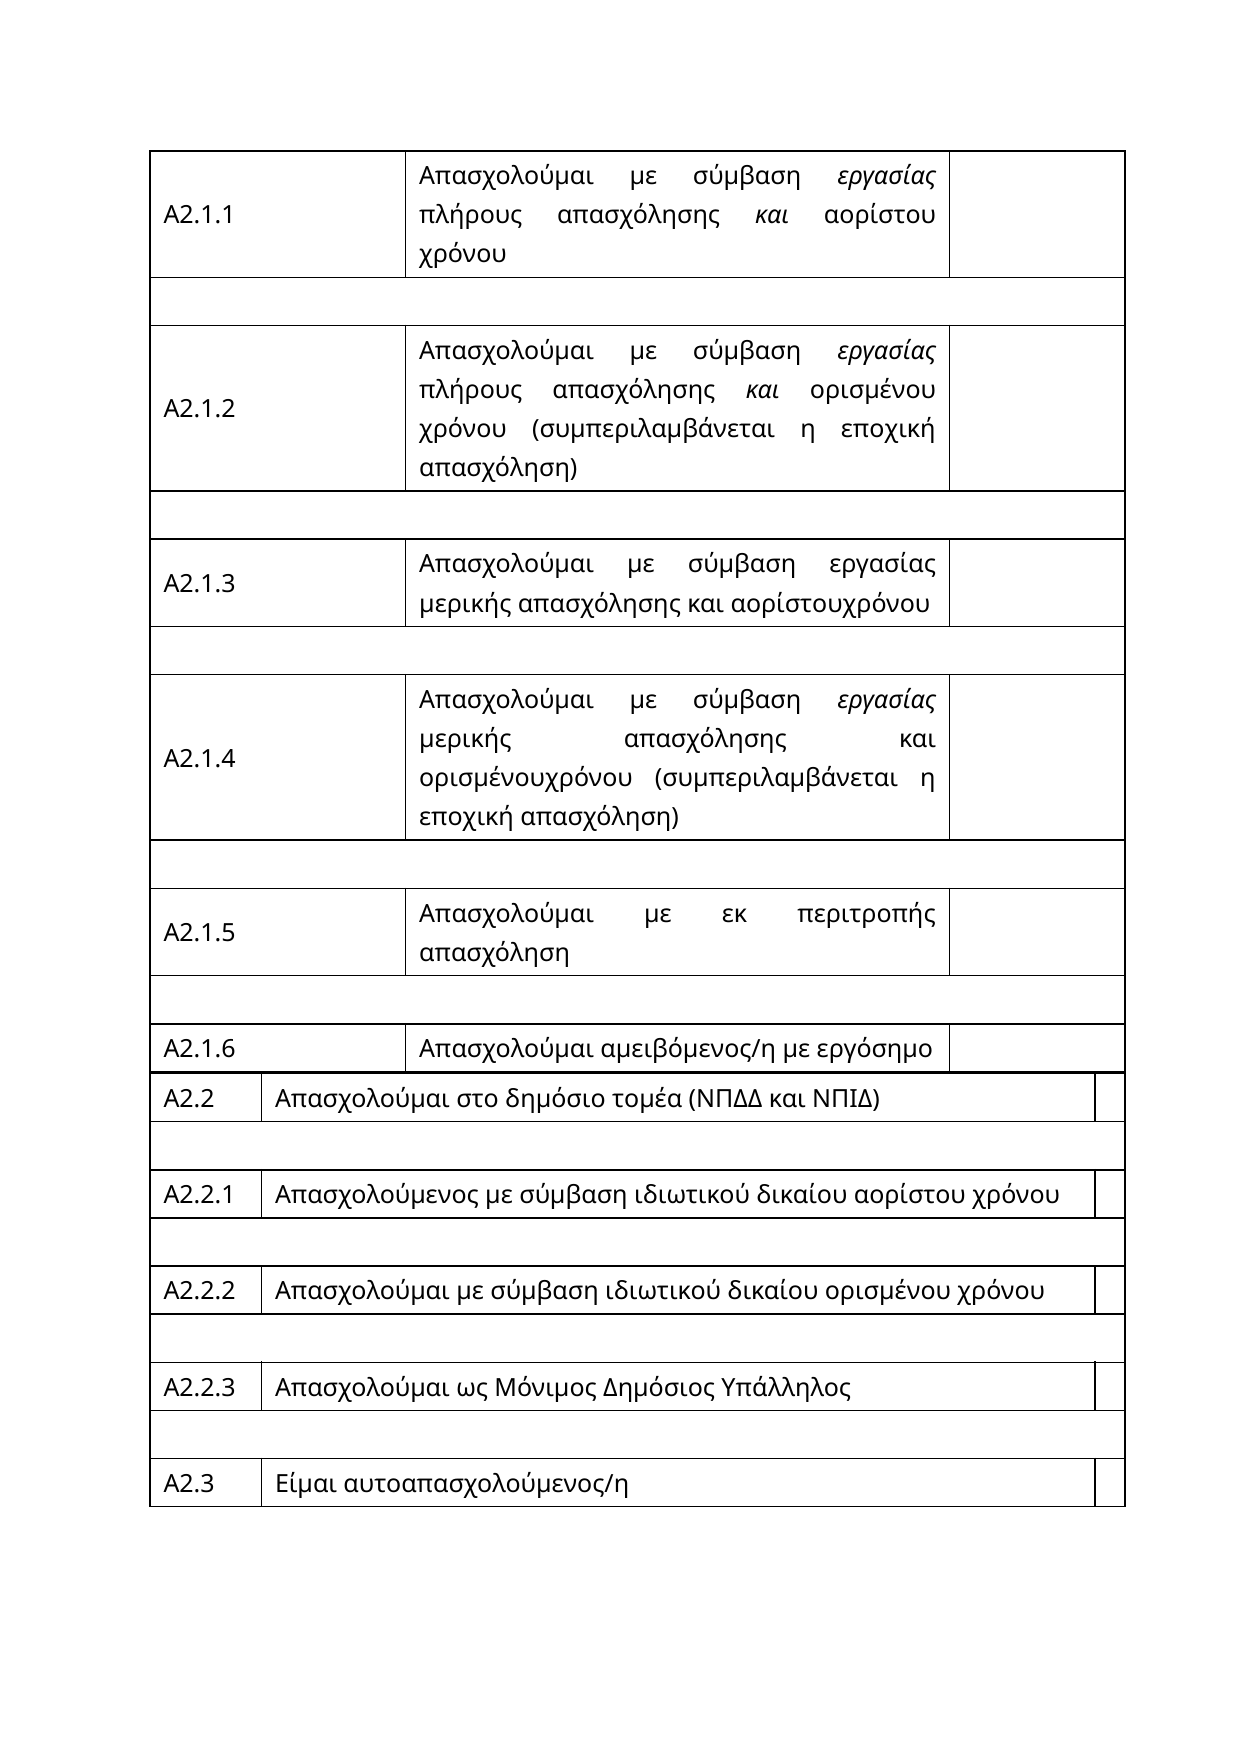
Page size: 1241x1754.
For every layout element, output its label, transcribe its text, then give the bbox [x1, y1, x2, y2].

table_cell Απασχολούμαι με σύμβαση εργασίας πλήρους απασχόλησης και αορίστου χρόνου [406, 152, 949, 276]
table_cell [1096, 1459, 1124, 1506]
table_cell [151, 1411, 1124, 1458]
table_cell [950, 326, 1124, 490]
table_cell [151, 976, 1124, 1023]
table_cell [950, 889, 1124, 975]
table_header A2.2 [151, 1074, 261, 1121]
table_header Aπασχολούμαι στο δημόσιο τομέα (ΝΠΔΔ και ΝΠΙΔ) [262, 1074, 1094, 1121]
table_cell [151, 1219, 1124, 1265]
table_cell [151, 1122, 1124, 1169]
table_cell Aπασχολούμενος με σύμβαση ιδιωτικού δικαίου αορίστου χρόνου [262, 1171, 1094, 1217]
table_cell [1096, 1267, 1124, 1313]
table_cell [151, 1315, 1124, 1361]
table_cell Απασχολούμαι με σύμβαση εργασίας πλήρους απασχόλησης και ορισμένου χρόνου (συμπεριλαμβάνεται η εποχική απασχόληση) [406, 326, 949, 490]
table_cell [1096, 1363, 1124, 1409]
table_cell A2.2.2 [151, 1267, 261, 1313]
table_cell Α2.1.1 [151, 152, 405, 276]
table_cell [151, 492, 1124, 538]
table_cell Α2.1.6 [151, 1025, 405, 1071]
table_cell Απασχολούμαι με εκ περιτροπής απασχόληση [406, 889, 949, 975]
table_cell A2.2.1 [151, 1171, 261, 1217]
table_cell [1096, 1171, 1124, 1217]
table_header [1096, 1074, 1124, 1121]
table_cell Α2.1.5 [151, 889, 405, 975]
table_cell Aπασχολούμαι ως Μόνιμος Δημόσιος Υπάλληλος [262, 1363, 1094, 1409]
table_cell Απασχολούμαι αμειβόμενος/η με εργόσημο [406, 1025, 949, 1071]
table_cell [151, 841, 1124, 887]
table_cell [950, 540, 1124, 626]
table_cell [950, 675, 1124, 839]
table_cell [151, 627, 1124, 674]
table_cell [151, 278, 1124, 324]
table_cell Απασχολούμαι με σύμβαση εργασίας μερικής απασχόλησης και ορισμένουχρόνου (συμπεριλαμβάνεται η εποχική απασχόληση) [406, 675, 949, 839]
table_cell Α2.1.4 [151, 675, 405, 839]
table_cell Α2.1.3 [151, 540, 405, 626]
table_cell Α2.1.2 [151, 326, 405, 490]
table_cell [950, 152, 1124, 276]
table_cell Aπασχολούμαι με σύμβαση ιδιωτικού δικαίου ορισμένου χρόνου [262, 1267, 1094, 1313]
table_cell A2.3 [151, 1459, 261, 1506]
table_cell A2.2.3 [151, 1363, 261, 1409]
table_cell Απασχολούμαι με σύμβαση εργασίας μερικής απασχόλησης και αορίστουχρόνου [406, 540, 949, 626]
table_cell Είμαι αυτοαπασχολούμενος/η [262, 1459, 1094, 1506]
table_cell [950, 1025, 1124, 1071]
